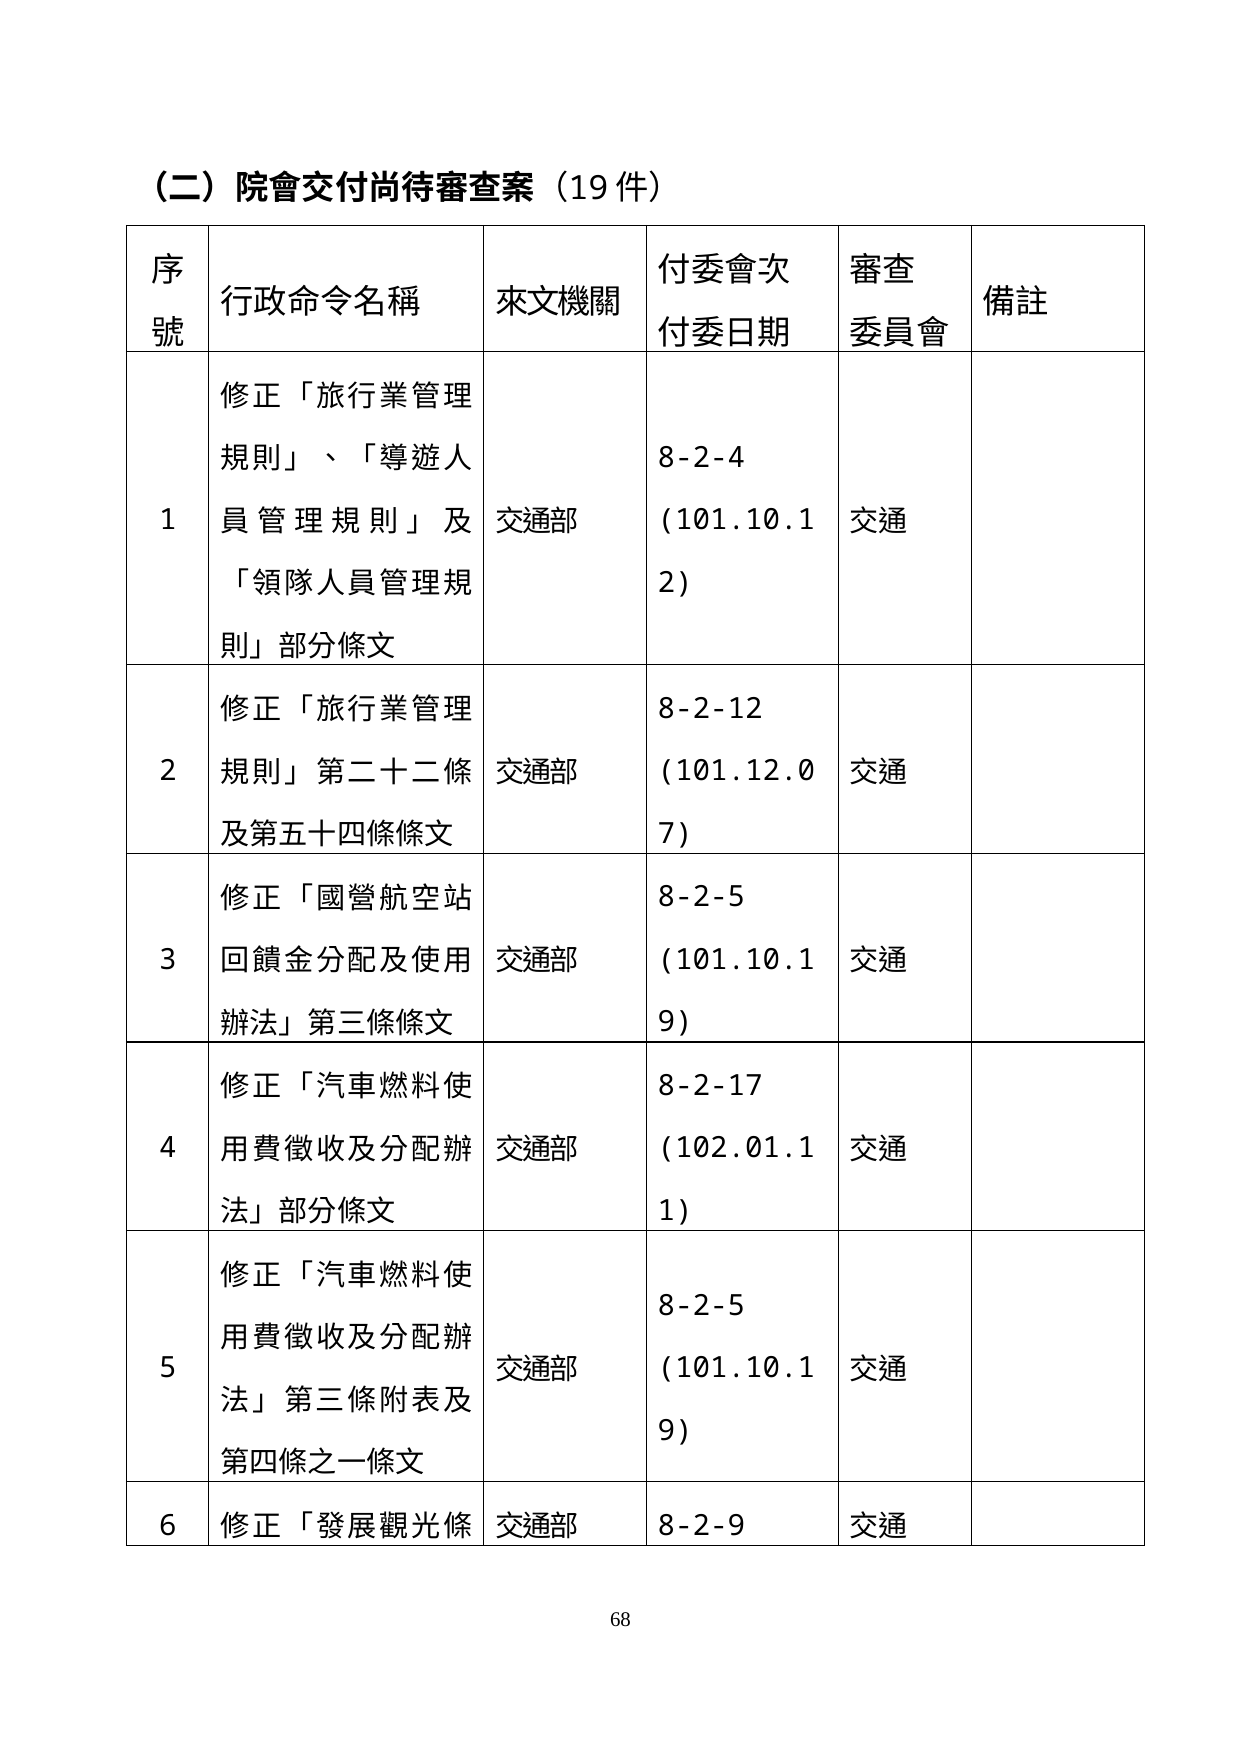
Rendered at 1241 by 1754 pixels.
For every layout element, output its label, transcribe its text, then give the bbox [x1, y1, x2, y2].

table_cell [972, 352, 1144, 664]
table_cell 交通部 [484, 1482, 646, 1544]
table_cell 3 [127, 854, 208, 1041]
table_header 備註 [972, 226, 1144, 351]
table_cell [972, 854, 1144, 1041]
table_cell 交通部 [484, 352, 646, 664]
table_header 序號 [127, 226, 208, 351]
table_cell [972, 1043, 1144, 1230]
table_cell [972, 1482, 1144, 1544]
table_cell 4 [127, 1043, 208, 1230]
table_cell 8-2-5 (101.10.19) [647, 854, 838, 1041]
table_cell 修正「旅行業管理規則」、「導遊人員管理規則」及「領隊人員管理規則」部分條文 [209, 352, 483, 664]
table_cell 交通部 [484, 1231, 646, 1481]
table_cell 修正「國營航空站回饋金分配及使用辦法」第三條條文 [209, 854, 483, 1041]
table_cell 交通部 [484, 854, 646, 1041]
table_cell 修正「發展觀光條 [209, 1482, 483, 1544]
table_cell [972, 665, 1144, 853]
table_cell 6 [127, 1482, 208, 1544]
table_cell 交通部 [484, 665, 646, 853]
table_cell 修正「汽車燃料使用費徵收及分配辦法」部分條文 [209, 1043, 483, 1230]
table_cell 修正「汽車燃料使用費徵收及分配辦法」第三條附表及第四條之一條文 [209, 1231, 483, 1481]
table_cell 交通 [839, 665, 971, 853]
table_cell 修正「旅行業管理規則」第二十二條及第五十四條條文 [209, 665, 483, 853]
table_header 行政命令名稱 [209, 226, 483, 351]
table_header 來文機關 [484, 226, 646, 351]
text （二）院會交付尚待審查案（19件） [118, 143, 1122, 206]
table_cell 8-2-9 [647, 1482, 838, 1544]
table_cell 8-2-4 (101.10.12) [647, 352, 838, 664]
table_cell 交通 [839, 1231, 971, 1481]
table_cell 8-2-5 (101.10.19) [647, 1231, 838, 1481]
table_cell 2 [127, 665, 208, 853]
table_header 審查 委員會 [839, 226, 971, 351]
table_cell 5 [127, 1231, 208, 1481]
table_cell 交通 [839, 1043, 971, 1230]
table_cell 8-2-17 (102.01.11) [647, 1043, 838, 1230]
table_cell 交通 [839, 352, 971, 664]
table_cell 交通部 [484, 1043, 646, 1230]
table_cell 8-2-12 (101.12.07) [647, 665, 838, 853]
table_cell [972, 1231, 1144, 1481]
table_header 付委會次 付委日期 [647, 226, 838, 351]
table_cell 交通 [839, 854, 971, 1041]
table_cell 交通 [839, 1482, 971, 1544]
table_cell 1 [127, 352, 208, 664]
